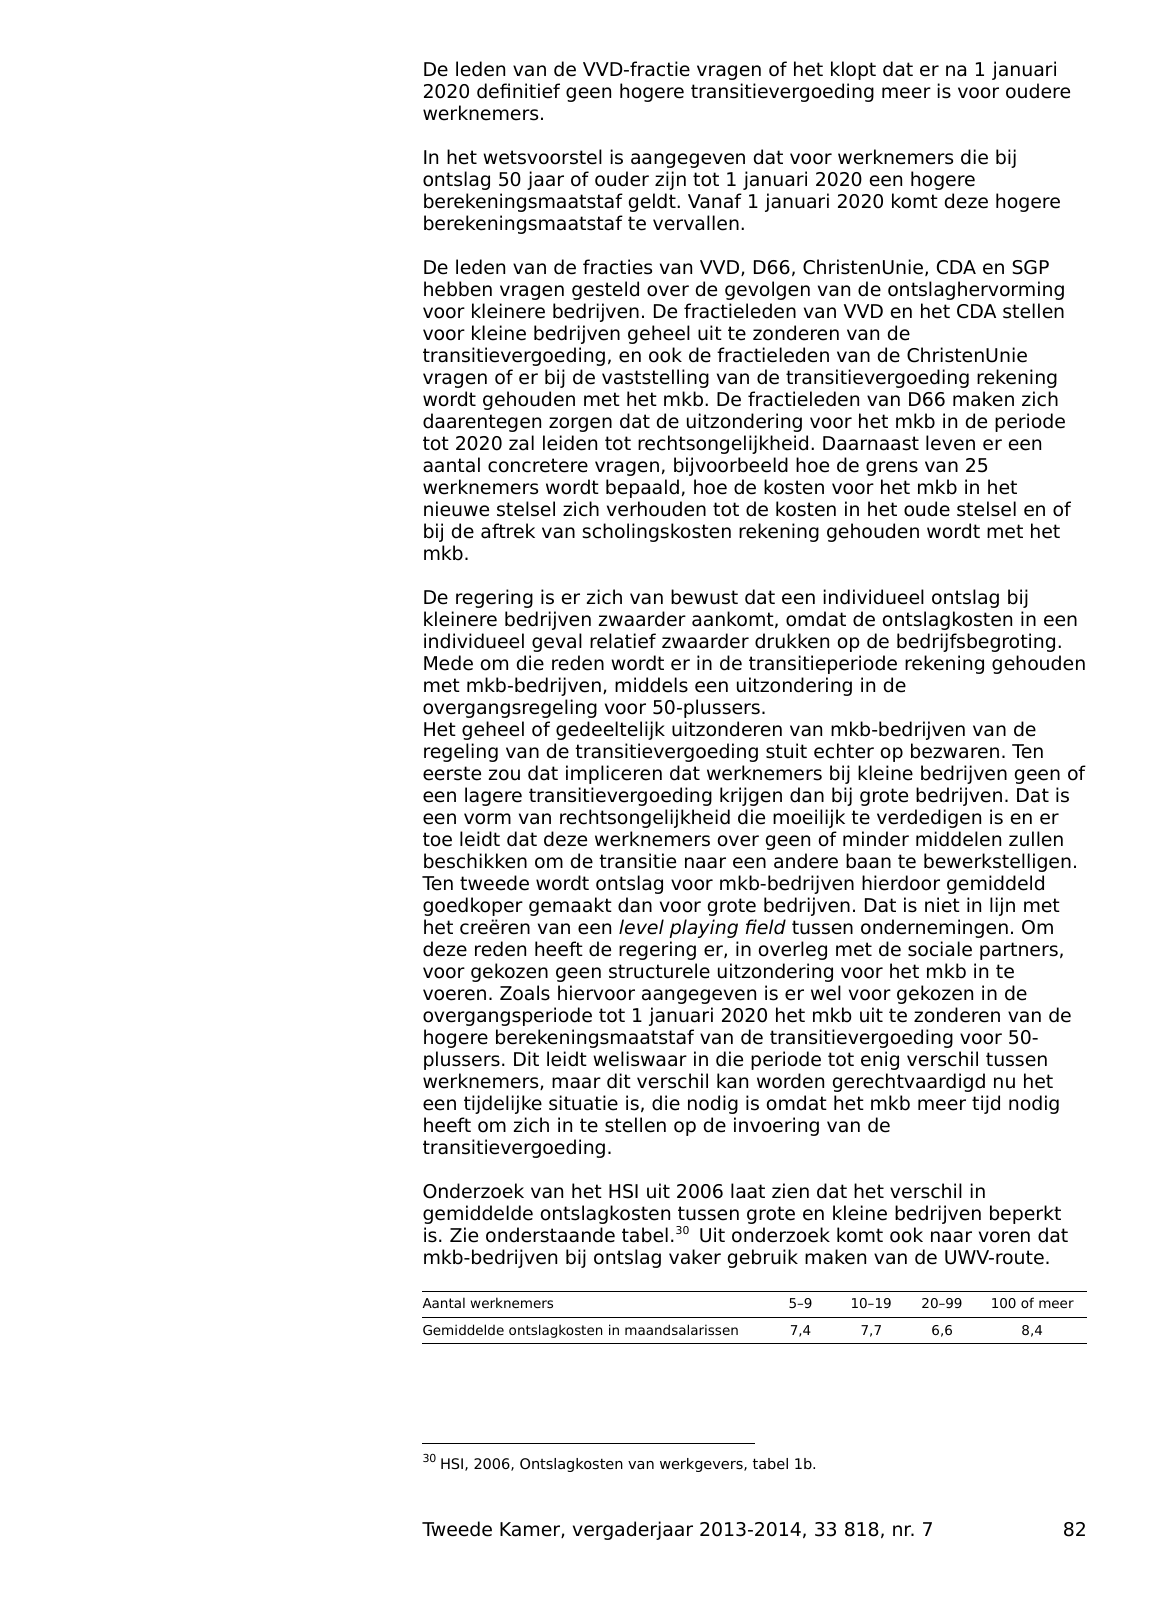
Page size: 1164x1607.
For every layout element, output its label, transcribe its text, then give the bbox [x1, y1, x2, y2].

table_header 100 of meer [977, 1292, 1087, 1317]
table_header 20–99 [906, 1292, 977, 1317]
text De leden van de VVD-fractie vragen of het klopt dat er na 1 januari 2020 definitief geen hogere transitievergoeding meer is voor oudere werknemers. [422, 59, 1087, 125]
table_cell 7,7 [836, 1318, 906, 1343]
table_cell Gemiddelde ontslagkosten in maandsalarissen [422, 1318, 765, 1343]
table_cell 8,4 [977, 1318, 1087, 1343]
text In het wetsvoorstel is aangegeven dat voor werknemers die bij ontslag 50 jaar of ouder zijn tot 1 januari 2020 een hogere berekeningsmaatstaf geldt. Vanaf 1 januari 2020 komt deze hogere berekeningsmaatstaf te vervallen. [422, 147, 1087, 235]
text De leden van de fracties van VVD, D66, ChristenUnie, CDA en SGP hebben vragen gesteld over de gevolgen van de ontslaghervorming voor kleinere bedrijven. De fractieleden van VVD en het CDA stellen voor kleine bedrijven geheel uit te zonderen van de transitievergoeding, en ook de fractieleden van de ChristenUnie vragen of er bij de vaststelling van de transitievergoeding rekening wordt gehouden met het mkb. De fractieleden van D66 maken zich daarentegen zorgen dat de uitzondering voor het mkb in de periode tot 2020 zal leiden tot rechtsongelijkheid. Daarnaast leven er een aantal concretere vragen, bijvoorbeeld hoe de grens van 25 werknemers wordt bepaald, hoe de kosten voor het mkb in het nieuwe stelsel zich verhouden tot de kosten in het oude stelsel en of bij de aftrek van scholingskosten rekening gehouden wordt met het mkb. [422, 257, 1087, 565]
table_cell 7,4 [765, 1318, 836, 1343]
text De regering is er zich van bewust dat een individueel ontslag bij kleinere bedrijven zwaarder aankomt, omdat de ontslagkosten in een individueel geval relatief zwaarder drukken op de bedrijfsbegroting. Mede om die reden wordt er in de transitieperiode rekening gehouden met mkb-bedrijven, middels een uitzondering in de overgangsregeling voor 50-plussers. [422, 587, 1087, 719]
text Onderzoek van het HSI uit 2006 laat zien dat het verschil in gemiddelde ontslagkosten tussen grote en kleine bedrijven beperkt is. Zie onderstaande tabel. Uit onderzoek komt ook naar voren dat mkb-bedrijven bij ontslag vaker gebruik maken van de UWV-route. [422, 1181, 1087, 1269]
table_cell 6,6 [906, 1318, 977, 1343]
table_header Aantal werknemers [422, 1292, 765, 1317]
text Het geheel of gedeeltelijk uitzonderen van mkb-bedrijven van de regeling van de transitievergoeding stuit echter op bezwaren. Ten eerste zou dat impliceren dat werknemers bij kleine bedrijven geen of een lagere transitievergoeding krijgen dan bij grote bedrijven. Dat is een vorm van rechtsongelijkheid die moeilijk te verdedigen is en er toe leidt dat deze werknemers over geen of minder middelen zullen beschikken om de transitie naar een andere baan te bewerkstelligen. Ten tweede wordt ontslag voor mkb-bedrijven hierdoor gemiddeld goedkoper gemaakt dan voor grote bedrijven. Dat is niet in lijn met het creëren van een level playing field tussen ondernemingen. Om deze reden heeft de regering er, in overleg met de sociale partners, voor gekozen geen structurele uitzondering voor het mkb in te voeren. Zoals hiervoor aangegeven is er wel voor gekozen in de overgangsperiode tot 1 januari 2020 het mkb uit te zonderen van de hogere berekeningsmaatstaf van de transitievergoeding voor 50-plussers. Dit leidt weliswaar in die periode tot enig verschil tussen werknemers, maar dit verschil kan worden gerechtvaardigd nu het een tijdelijke situatie is, die nodig is omdat het mkb meer tijd nodig heeft om zich in te stellen op de invoering van de transitievergoeding. [422, 719, 1087, 1159]
table_header 10–19 [836, 1292, 906, 1317]
text HSI, 2006, Ontslagkosten van werkgevers, tabel 1b. [422, 1452, 1087, 1474]
table_header 5–9 [765, 1292, 836, 1317]
